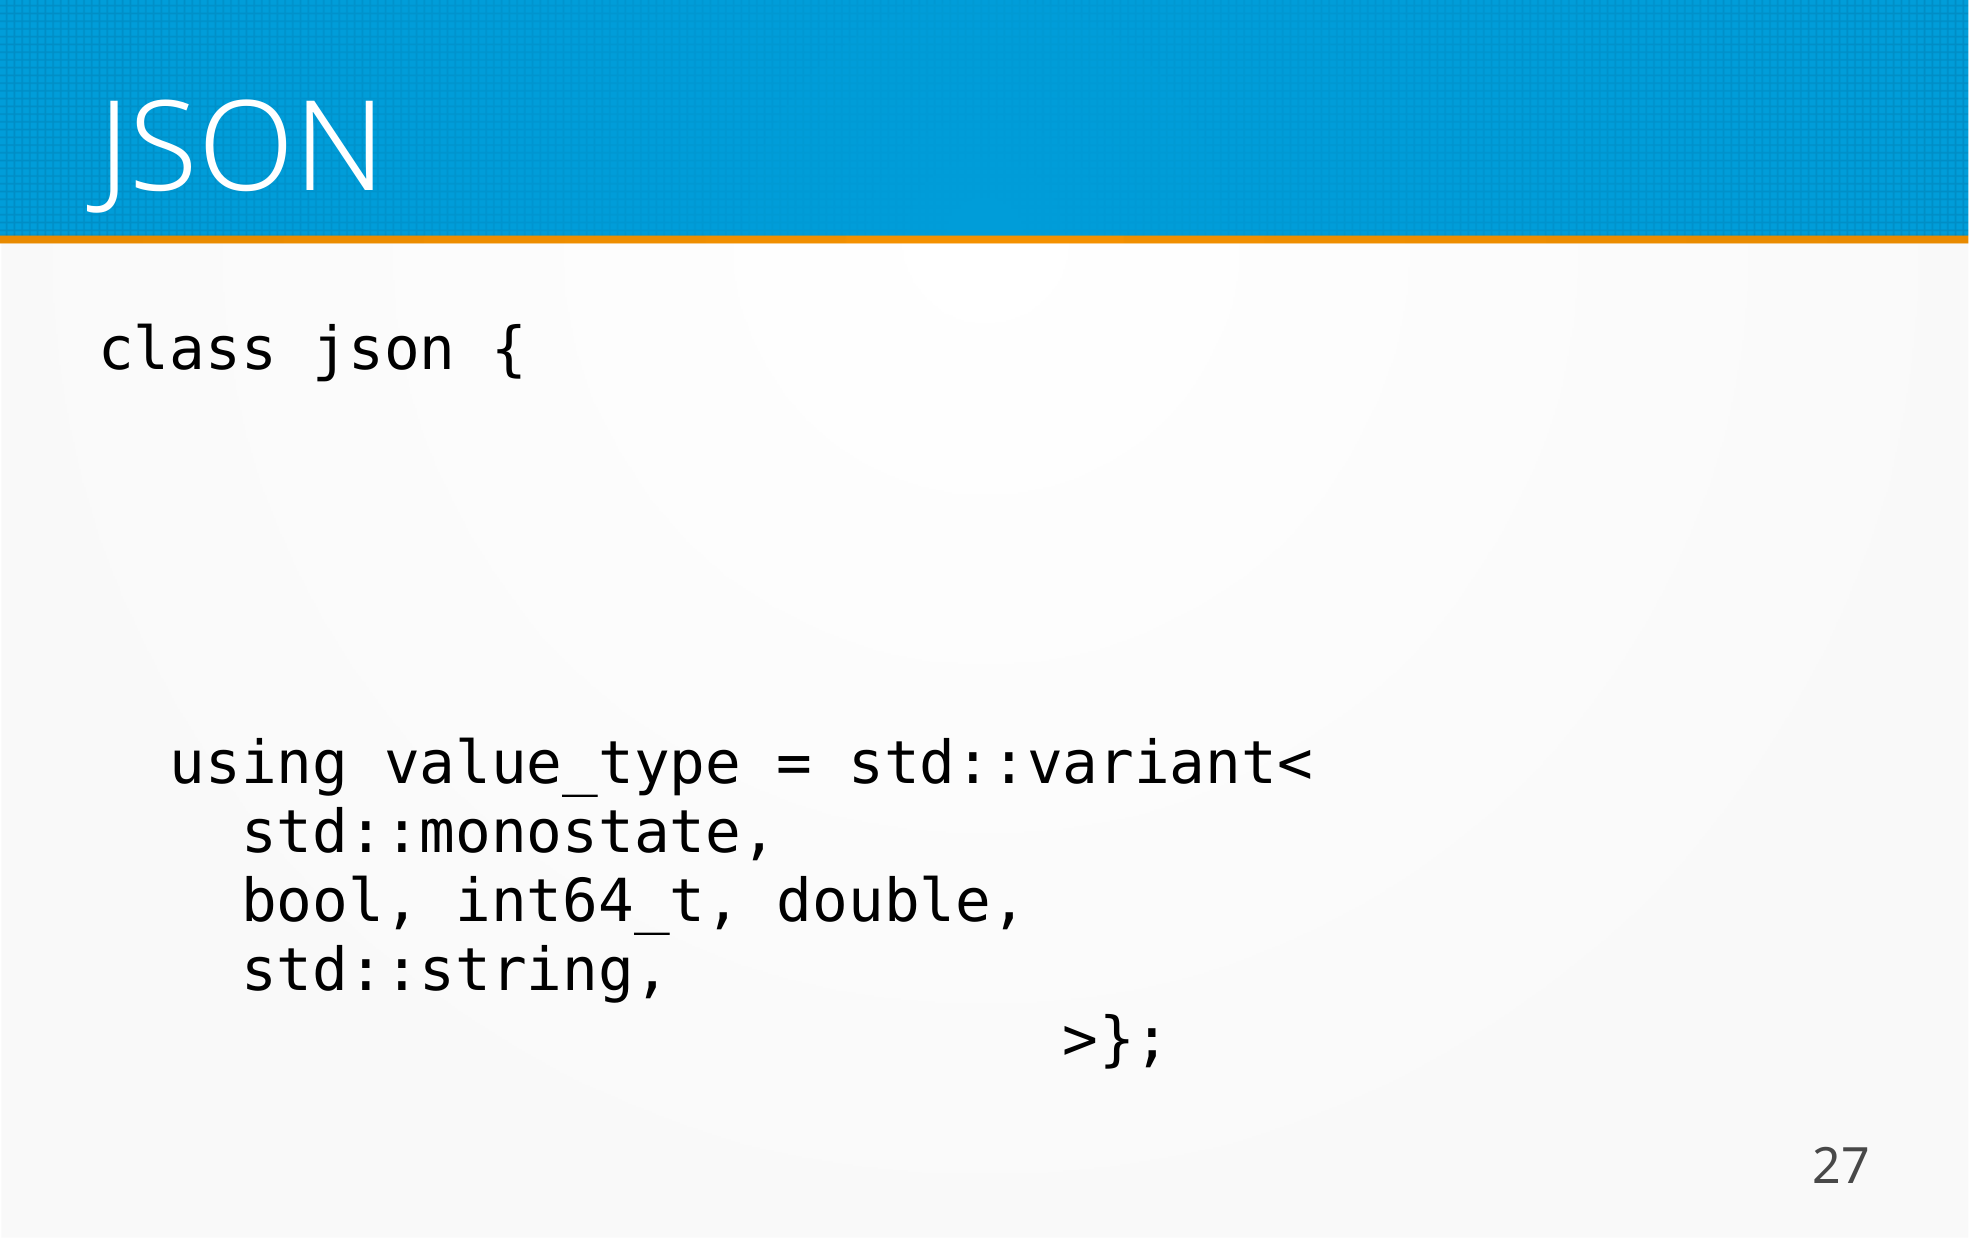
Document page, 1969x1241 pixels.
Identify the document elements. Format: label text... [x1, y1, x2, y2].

list class json { using value_type = std::variant< std::monostate, bool, int64_t, double, std::string, >}; [98, 315, 1861, 1081]
title JSON [98, 19, 1870, 227]
picture [0, 236, 1969, 1241]
